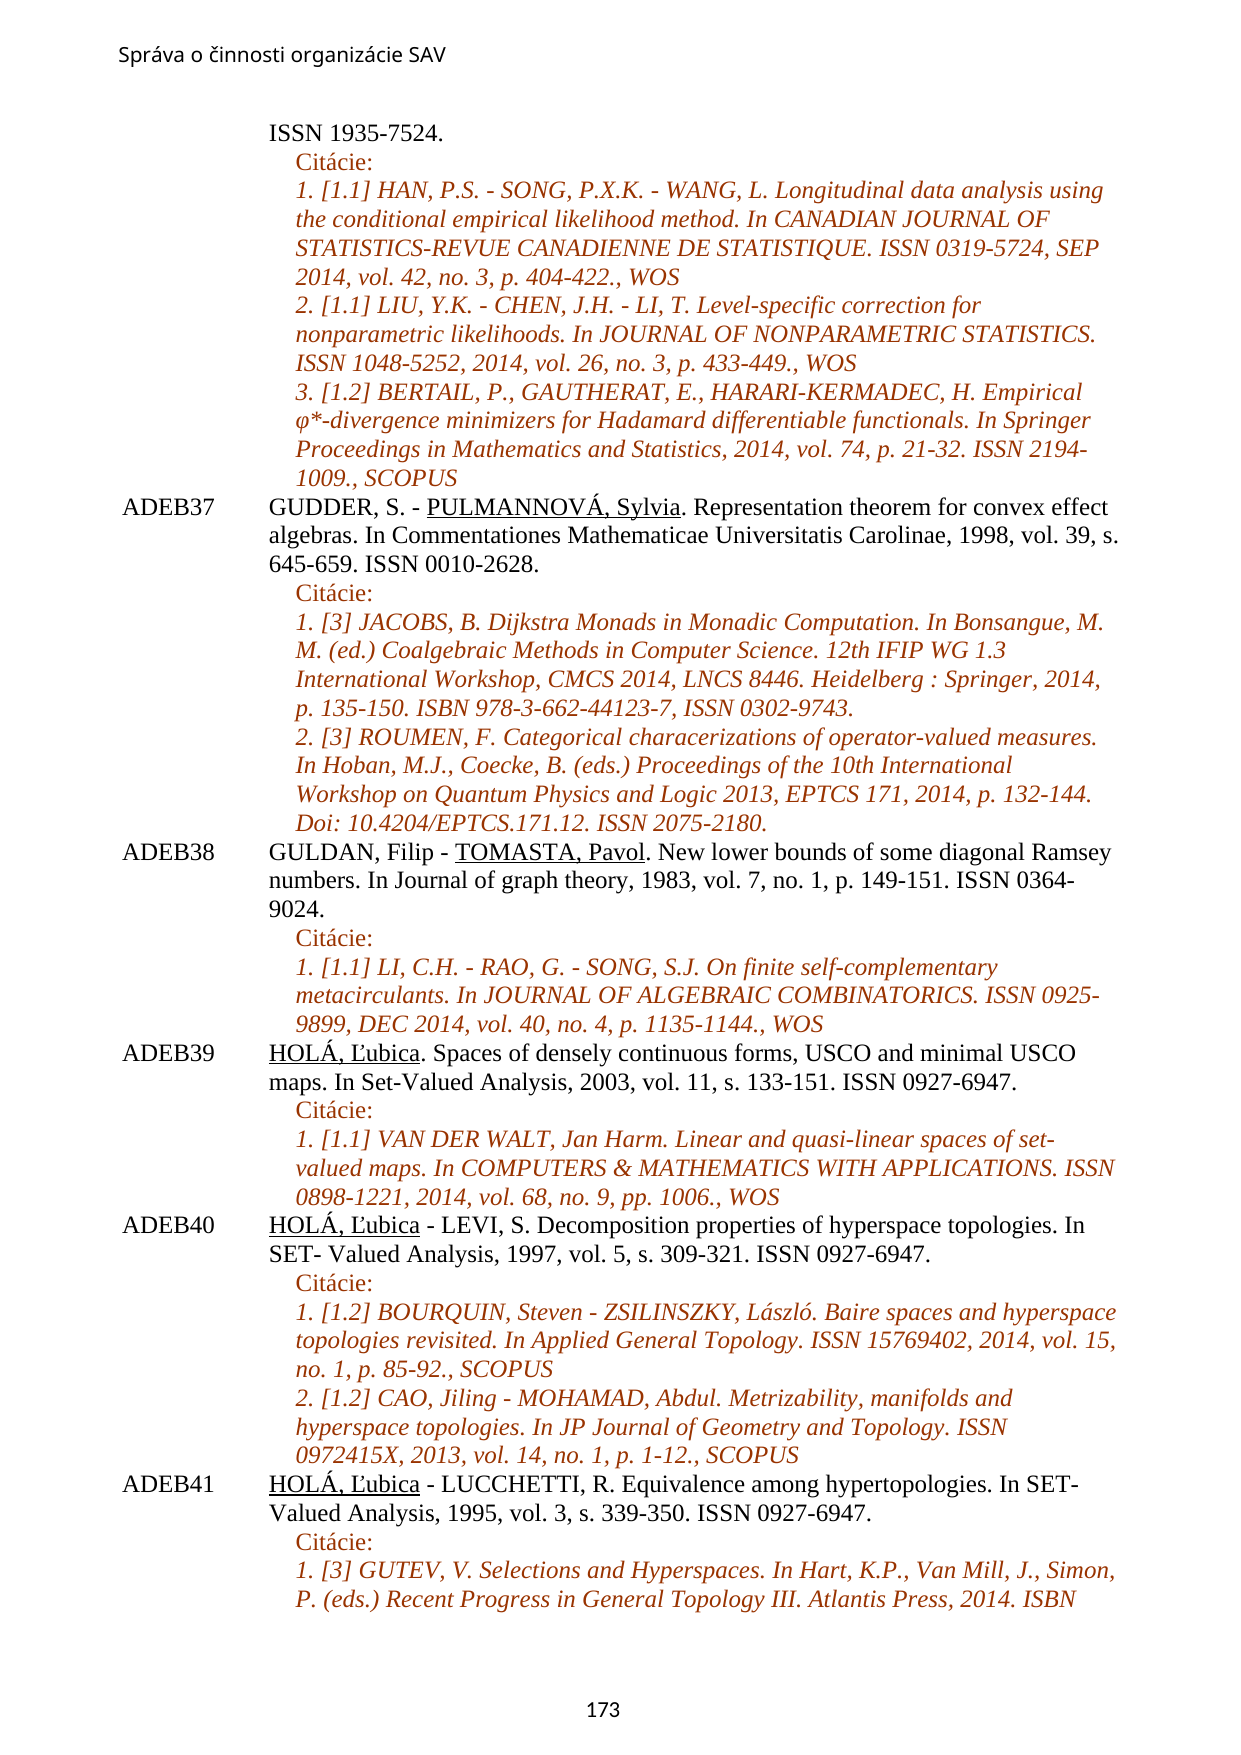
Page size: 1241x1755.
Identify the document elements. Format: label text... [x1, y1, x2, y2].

text 2. [3] ROUMEN, F. Categorical characerizations of operator-valued measures. In Hoban, M.J., Coecke, B. (eds.) Proceedings of the 10th International Workshop on Quantum Physics and Logic 2013, EPTCS 171, 2014, p. 132-144. Doi: 10.4204/EPTCS.171.12. ISSN 2075-2180. [295, 722, 1122, 837]
table_header ADEB38 [122, 837, 269, 923]
table_header ADEB40 [122, 1211, 269, 1268]
table_header GUDDER, S. - PULMANNOVÁ, Sylvia. Representation theorem for convex effect algebras. In Commentationes Mathematicae Universitatis Carolinae, 1998, vol. 39, s. 645-659. ISSN 0010-2628. [269, 492, 1122, 578]
text Citácie: [295, 923, 1122, 952]
text 1. [1.2] BOURQUIN, Steven - ZSILINSZKY, László. Baire spaces and hyperspace topologies revisited. In Applied General Topology. ISSN 15769402, 2014, vol. 15, no. 1, p. 85-92., SCOPUS [295, 1297, 1122, 1383]
text 1. [1.1] VAN DER WALT, Jan Harm. Linear and quasi-linear spaces of set-valued maps. In COMPUTERS & MATHEMATICS WITH APPLICATIONS. ISSN 0898-1221, 2014, vol. 68, no. 9, pp. 1006., WOS [295, 1124, 1122, 1211]
text Citácie: [295, 1527, 1122, 1556]
text 2. [1.1] LIU, Y.K. - CHEN, J.H. - LI, T. Level-specific correction for nonparametric likelihoods. In JOURNAL OF NONPARAMETRIC STATISTICS. ISSN 1048-5252, 2014, vol. 26, no. 3, p. 433-449., WOS [295, 291, 1122, 377]
table_header ADEB39 [122, 1038, 269, 1096]
table_header [122, 118, 269, 147]
table_header GULDAN, Filip - TOMASTA, Pavol. New lower bounds of some diagonal Ramsey numbers. In Journal of graph theory, 1983, vol. 7, no. 1, p. 149-151. ISSN 0364-9024. [269, 837, 1122, 923]
text 2. [1.2] CAO, Jiling - MOHAMAD, Abdul. Metrizability, manifolds and hyperspace topologies. In JP Journal of Geometry and Topology. ISSN 0972415X, 2013, vol. 14, no. 1, p. 1-12., SCOPUS [295, 1383, 1122, 1469]
text 1. [1.1] HAN, P.S. - SONG, P.X.K. - WANG, L. Longitudinal data analysis using the conditional empirical likelihood method. In CANADIAN JOURNAL OF STATISTICS-REVUE CANADIENNE DE STATISTIQUE. ISSN 0319-5724, SEP 2014, vol. 42, no. 3, p. 404-422., WOS [295, 176, 1122, 291]
text 1. [3] GUTEV, V. Selections and Hyperspaces. In Hart, K.P., Van Mill, J., Simon, P. (eds.) Recent Progress in General Topology III. Atlantis Press, 2014. ISBN [295, 1556, 1122, 1613]
text Citácie: [295, 1268, 1122, 1297]
text Citácie: [295, 1096, 1122, 1124]
text Citácie: [295, 147, 1122, 176]
text Citácie: [295, 578, 1122, 607]
table_header HOLÁ, Ľubica - LEVI, S. Decomposition properties of hyperspace topologies. In SET- Valued Analysis, 1997, vol. 5, s. 309-321. ISSN 0927-6947. [269, 1211, 1122, 1268]
table_header HOLÁ, Ľubica - LUCCHETTI, R. Equivalence among hypertopologies. In SET- Valued Analysis, 1995, vol. 3, s. 339-350. ISSN 0927-6947. [269, 1469, 1122, 1527]
text 1. [3] JACOBS, B. Dijkstra Monads in Monadic Computation. In Bonsangue, M. M. (ed.) Coalgebraic Methods in Computer Science. 12th IFIP WG 1.3 International Workshop, CMCS 2014, LNCS 8446. Heidelberg : Springer, 2014, p. 135-150. ISBN 978-3-662-44123-7, ISSN 0302-9743. [295, 607, 1122, 722]
table_header ISSN 1935-7524. [269, 118, 1122, 147]
text 1. [1.1] LI, C.H. - RAO, G. - SONG, S.J. On finite self-complementary metacirculants. In JOURNAL OF ALGEBRAIC COMBINATORICS. ISSN 0925-9899, DEC 2014, vol. 40, no. 4, p. 1135-1144., WOS [295, 952, 1122, 1038]
table_header ADEB41 [122, 1469, 269, 1527]
table_header ADEB37 [122, 492, 269, 578]
text 3. [1.2] BERTAIL, P., GAUTHERAT, E., HARARI-KERMADEC, H. Empirical φ*-divergence minimizers for Hadamard differentiable functionals. In Springer Proceedings in Mathematics and Statistics, 2014, vol. 74, p. 21-32. ISSN 2194-1009., SCOPUS [295, 377, 1122, 492]
table_header HOLÁ, Ľubica. Spaces of densely continuous forms, USCO and minimal USCO maps. In Set-Valued Analysis, 2003, vol. 11, s. 133-151. ISSN 0927-6947. [269, 1038, 1122, 1096]
